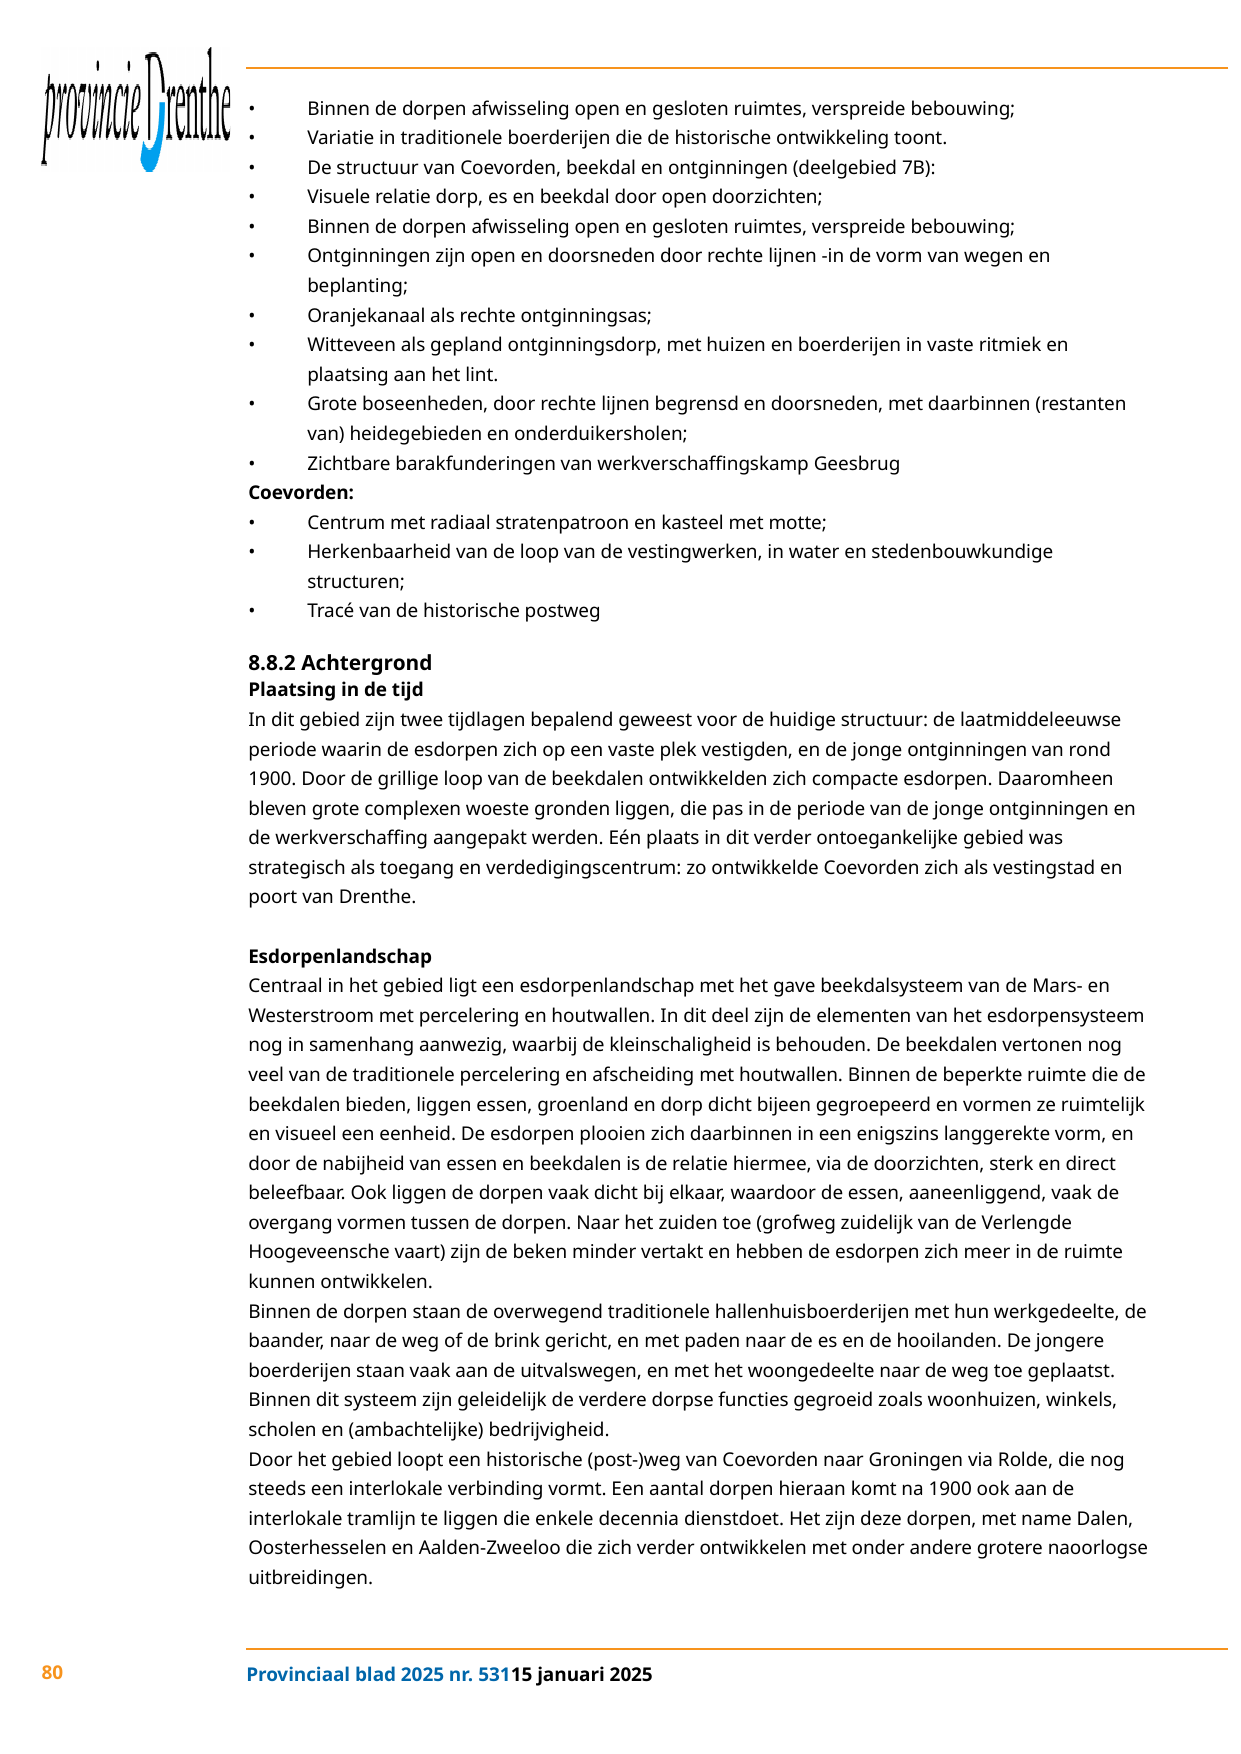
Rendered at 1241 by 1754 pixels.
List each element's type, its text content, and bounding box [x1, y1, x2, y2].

text Coevorden: [248, 479, 1152, 505]
list De structuur van Coevorden, beekdal en ontginningen (deelgebied 7B): [248, 154, 1152, 180]
text Centraal in het gebied ligt een esdorpenlandschap met het gave beekdalsysteem van de Mars- en Westerstroom met percelering en houtwallen. In dit deel zijn de elementen van het esdorpensysteem nog in samenhang aanwezig, waarbij de kleinschaligheid is behouden. De beekdalen vertonen nog veel van de traditionele percelering en afscheiding met houtwallen. Binnen de beperkte ruimte die de beekdalen bieden, liggen essen, groenland en dorp dicht bijeen gegroepeerd en vormen ze ruimtelijk en visueel een eenheid. De esdorpen plooien zich daarbinnen in een enigszins langgerekte vorm, en door de nabijheid van essen en beekdalen is de relatie hiermee, via de doorzichten, sterk en direct beleefbaar. Ook liggen de dorpen vaak dicht bij elkaar, waardoor de essen, aaneenliggend, vaak de overgang vormen tussen de dorpen. Naar het zuiden toe (grofweg zuidelijk van de Verlengde Hoogeveensche vaart) zijn de beken minder vertakt en hebben de esdorpen zich meer in de ruimte kunnen ontwikkelen. [248, 972, 1152, 1294]
list Visuele relatie dorp, es en beekdal door open doorzichten; [248, 183, 1152, 209]
list Ontginningen zijn open en doorsneden door rechte lijnen -in de vorm van wegen en beplanting; [248, 243, 1152, 298]
list Witteveen als gepland ontginningsdorp, met huizen en boerderijen in vaste ritmiek en plaatsing aan het lint. [248, 331, 1152, 387]
list Tracé van de historische postweg [248, 598, 1152, 623]
text Esdorpenlandschap [248, 943, 1152, 968]
list Binnen de dorpen afwisseling open en gesloten ruimtes, verspreide bebouwing; [248, 95, 1152, 121]
list Binnen de dorpen afwisseling open en gesloten ruimtes, verspreide bebouwing; [248, 213, 1152, 239]
list Grote boseenheden, door rechte lijnen begrensd en doorsneden, met daarbinnen (restanten van) heidegebieden en onderduikersholen; [248, 391, 1152, 446]
text Plaatsing in de tijd [248, 677, 1152, 702]
text Binnen de dorpen staan de overwegend traditionele hallenhuisboerderijen met hun werkgedeelte, de baander, naar de weg of de brink gericht, en met paden naar de es en de hooilanden. De jongere boerderijen staan vaak aan de uitvalswegen, en met het woongedeelte naar de weg toe geplaatst. Binnen dit systeem zijn geleidelijk de verdere dorpse functies gegroeid zoals woonhuizen, winkels, scholen en (ambachtelijke) bedrijvigheid. [248, 1298, 1152, 1442]
text In dit gebied zijn twee tijdlagen bepalend geweest voor de huidige structuur: de laatmiddeleeuwse periode waarin de esdorpen zich op een vaste plek vestigden, en de jonge ontginningen van rond 1900. Door de grillige loop van de beekdalen ontwikkelden zich compacte esdorpen. Daaromheen bleven grote complexen woeste gronden liggen, die pas in de periode van de jonge ontginningen en de werkverschaffing aangepakt werden. Eén plaats in dit verder ontoegankelijke gebied was strategisch als toegang en verdedigingscentrum: zo ontwikkelde Coevorden zich als vestingstad en poort van Drenthe. [248, 706, 1152, 909]
text 8.8.2 Achtergrond [248, 648, 1152, 677]
list Zichtbare barakfunderingen van werkverschaffingskamp Geesbrug [248, 450, 1152, 476]
text Door het gebied loopt een historische (post-)weg van Coevorden naar Groningen via Rolde, die nog steeds een interlokale verbinding vormt. Een aantal dorpen hieraan komt na 1900 ook aan de interlokale tramlijn te liggen die enkele decennia dienstdoet. Het zijn deze dorpen, met name Dalen, Oosterhesselen en Aalden-Zweeloo die zich verder ontwikkelen met onder andere grotere naoorlogse uitbreidingen. [248, 1446, 1152, 1590]
list Oranjekanaal als rechte ontginningsas; [248, 302, 1152, 328]
list Variatie in traditionele boerderijen die de historische ontwikkeling toont. [248, 124, 1152, 150]
picture [41, 47, 231, 172]
list Herkenbaarheid van de loop van de vestingwerken, in water en stedenbouwkundige structuren; [248, 538, 1152, 594]
list Centrum met radiaal stratenpatroon en kasteel met motte; [248, 509, 1152, 535]
